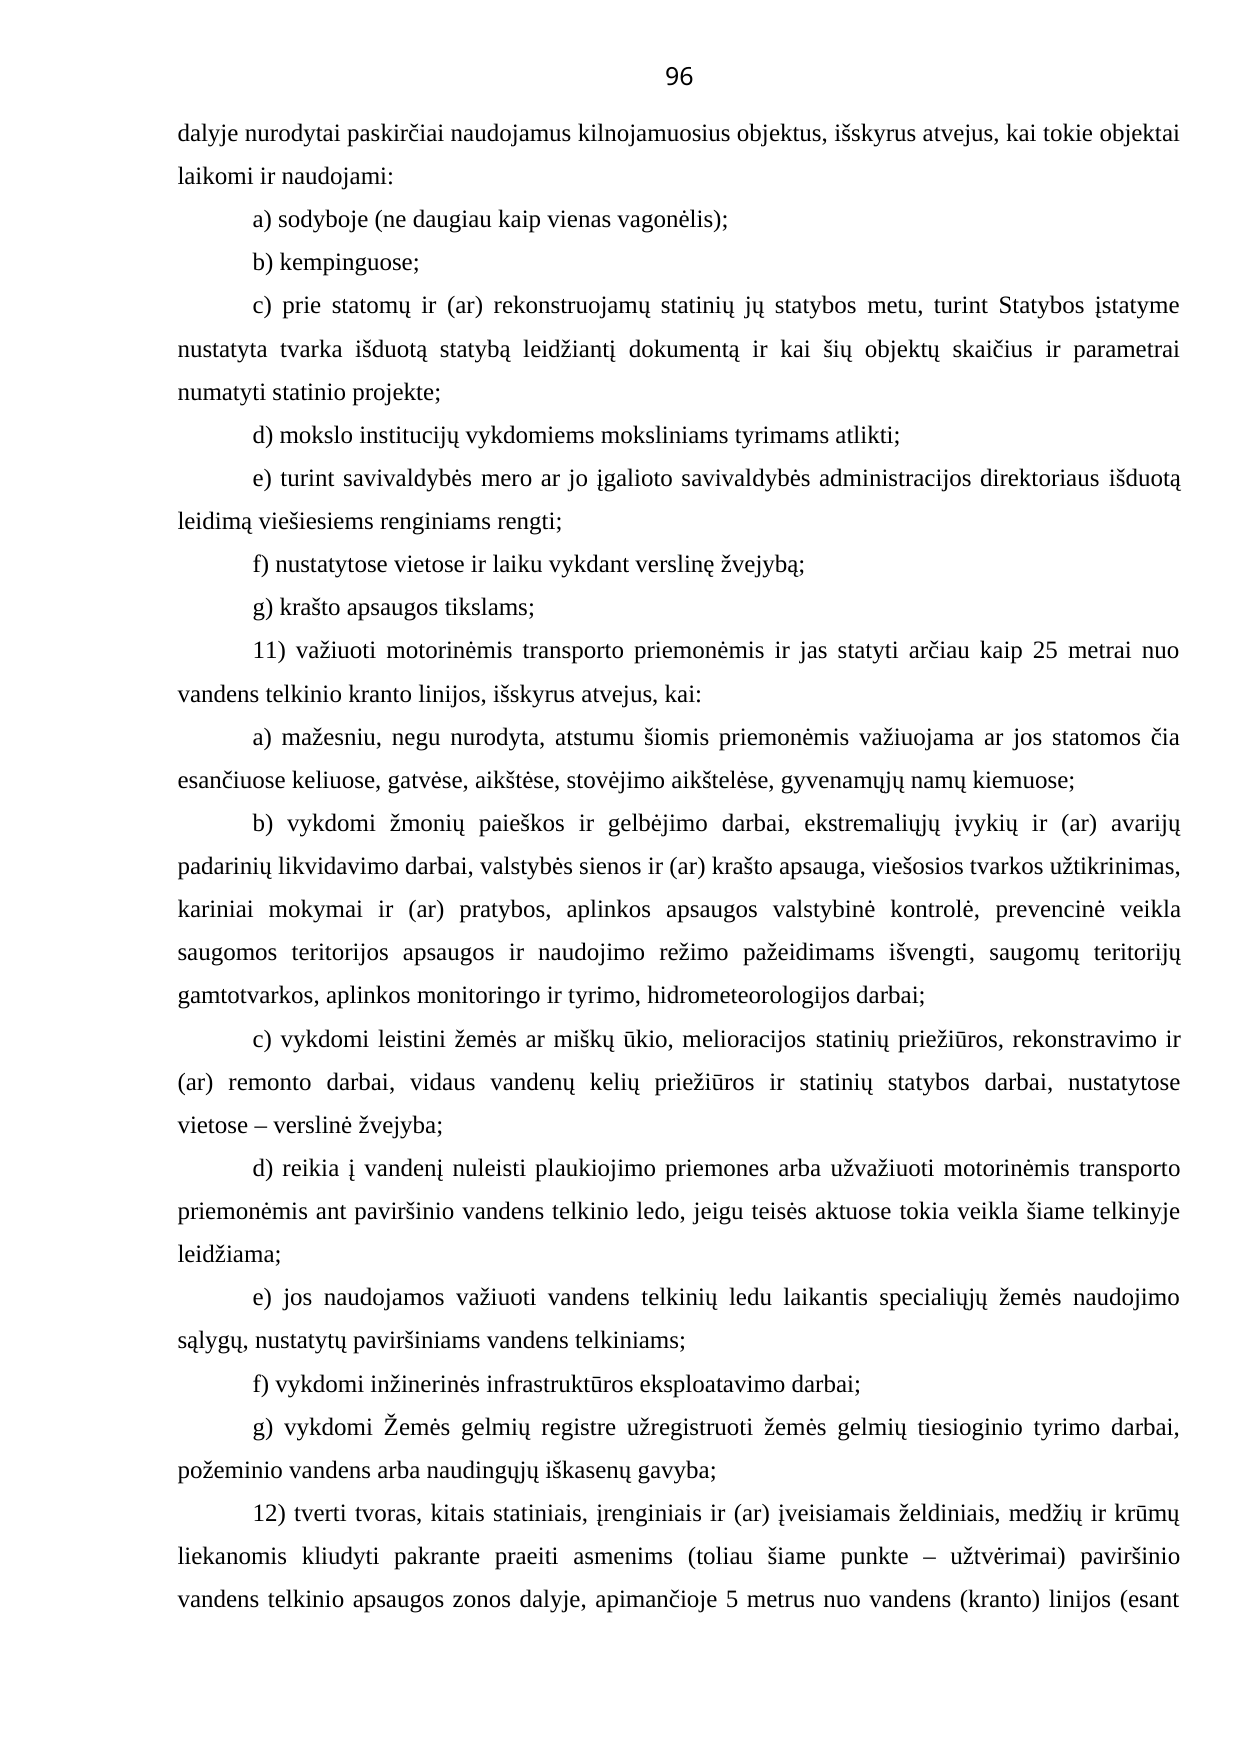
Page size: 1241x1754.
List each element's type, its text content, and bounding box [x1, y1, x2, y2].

text b) kempinguose; [177, 247, 1181, 276]
text e) jos naudojamos važiuoti vandens telkinių ledu laikantis specialiųjų žemės naudojimo sąlygų, nustatytų paviršiniams vandens telkiniams; [177, 1282, 1181, 1354]
text d) reikia į vandenį nuleisti plaukiojimo priemones arba užvažiuoti motorinėmis transporto priemonėmis ant paviršinio vandens telkinio ledo, jeigu teisės aktuose tokia veikla šiame telkinyje leidžiama; [177, 1153, 1181, 1268]
text g) krašto apsaugos tikslams; [177, 592, 1181, 621]
text f) nustatytose vietose ir laiku vykdant verslinę žvejybą; [177, 549, 1181, 578]
text g) vykdomi Žemės gelmių registre užregistruoti žemės gelmių tiesioginio tyrimo darbai, požeminio vandens arba naudingųjų iškasenų gavyba; [177, 1412, 1181, 1484]
text a) sodyboje (ne daugiau kaip vienas vagonėlis); [177, 204, 1181, 233]
text a) mažesniu, negu nurodyta, atstumu šiomis priemonėmis važiuojama ar jos statomos čia esančiuose keliuose, gatvėse, aikštėse, stovėjimo aikštelėse, gyvenamųjų namų kiemuose; [177, 722, 1181, 794]
text f) vykdomi inžinerinės infrastruktūros eksploatavimo darbai; [177, 1369, 1181, 1397]
text c) vykdomi leistini žemės ar miškų ūkio, melioracijos statinių priežiūros, rekonstravimo ir (ar) remonto darbai, vidaus vandenų kelių priežiūros ir statinių statybos darbai, nustatytose vietose – verslinė žvejyba; [177, 1024, 1181, 1139]
text 12) tverti tvoras, kitais statiniais, įrenginiais ir (ar) įveisiamais želdiniais, medžių ir krūmų liekanomis kliudyti pakrante praeiti asmenims (toliau šiame punkte – užtvėrimai) paviršinio vandens telkinio apsaugos zonos dalyje, apimančioje 5 metrus nuo vandens (kranto) linijos (esant [177, 1498, 1181, 1613]
text dalyje nurodytai paskirčiai naudojamus kilnojamuosius objektus, išskyrus atvejus, kai tokie objektai laikomi ir naudojami: [177, 118, 1181, 190]
text e) turint savivaldybės mero ar jo įgalioto savivaldybės administracijos direktoriaus išduotą leidimą viešiesiems renginiams rengti; [177, 463, 1181, 535]
text c) prie statomų ir (ar) rekonstruojamų statinių jų statybos metu, turint Statybos įstatyme nustatyta tvarka išduotą statybą leidžiantį dokumentą ir kai šių objektų skaičius ir parametrai numatyti statinio projekte; [177, 291, 1181, 406]
text b) vykdomi žmonių paieškos ir gelbėjimo darbai, ekstremaliųjų įvykių ir (ar) avarijų padarinių likvidavimo darbai, valstybės sienos ir (ar) krašto apsauga, viešosios tvarkos užtikrinimas, kariniai mokymai ir (ar) pratybos, aplinkos apsaugos valstybinė kontrolė, prevencinė veikla saugomos teritorijos apsaugos ir naudojimo režimo pažeidimams išvengti, saugomų teritorijų gamtotvarkos, aplinkos monitoringo ir tyrimo, hidrometeorologijos darbai; [177, 808, 1181, 1009]
text d) mokslo institucijų vykdomiems moksliniams tyrimams atlikti; [177, 420, 1181, 449]
text 11) važiuoti motorinėmis transporto priemonėmis ir jas statyti arčiau kaip 25 metrai nuo vandens telkinio kranto linijos, išskyrus atvejus, kai: [177, 636, 1181, 707]
